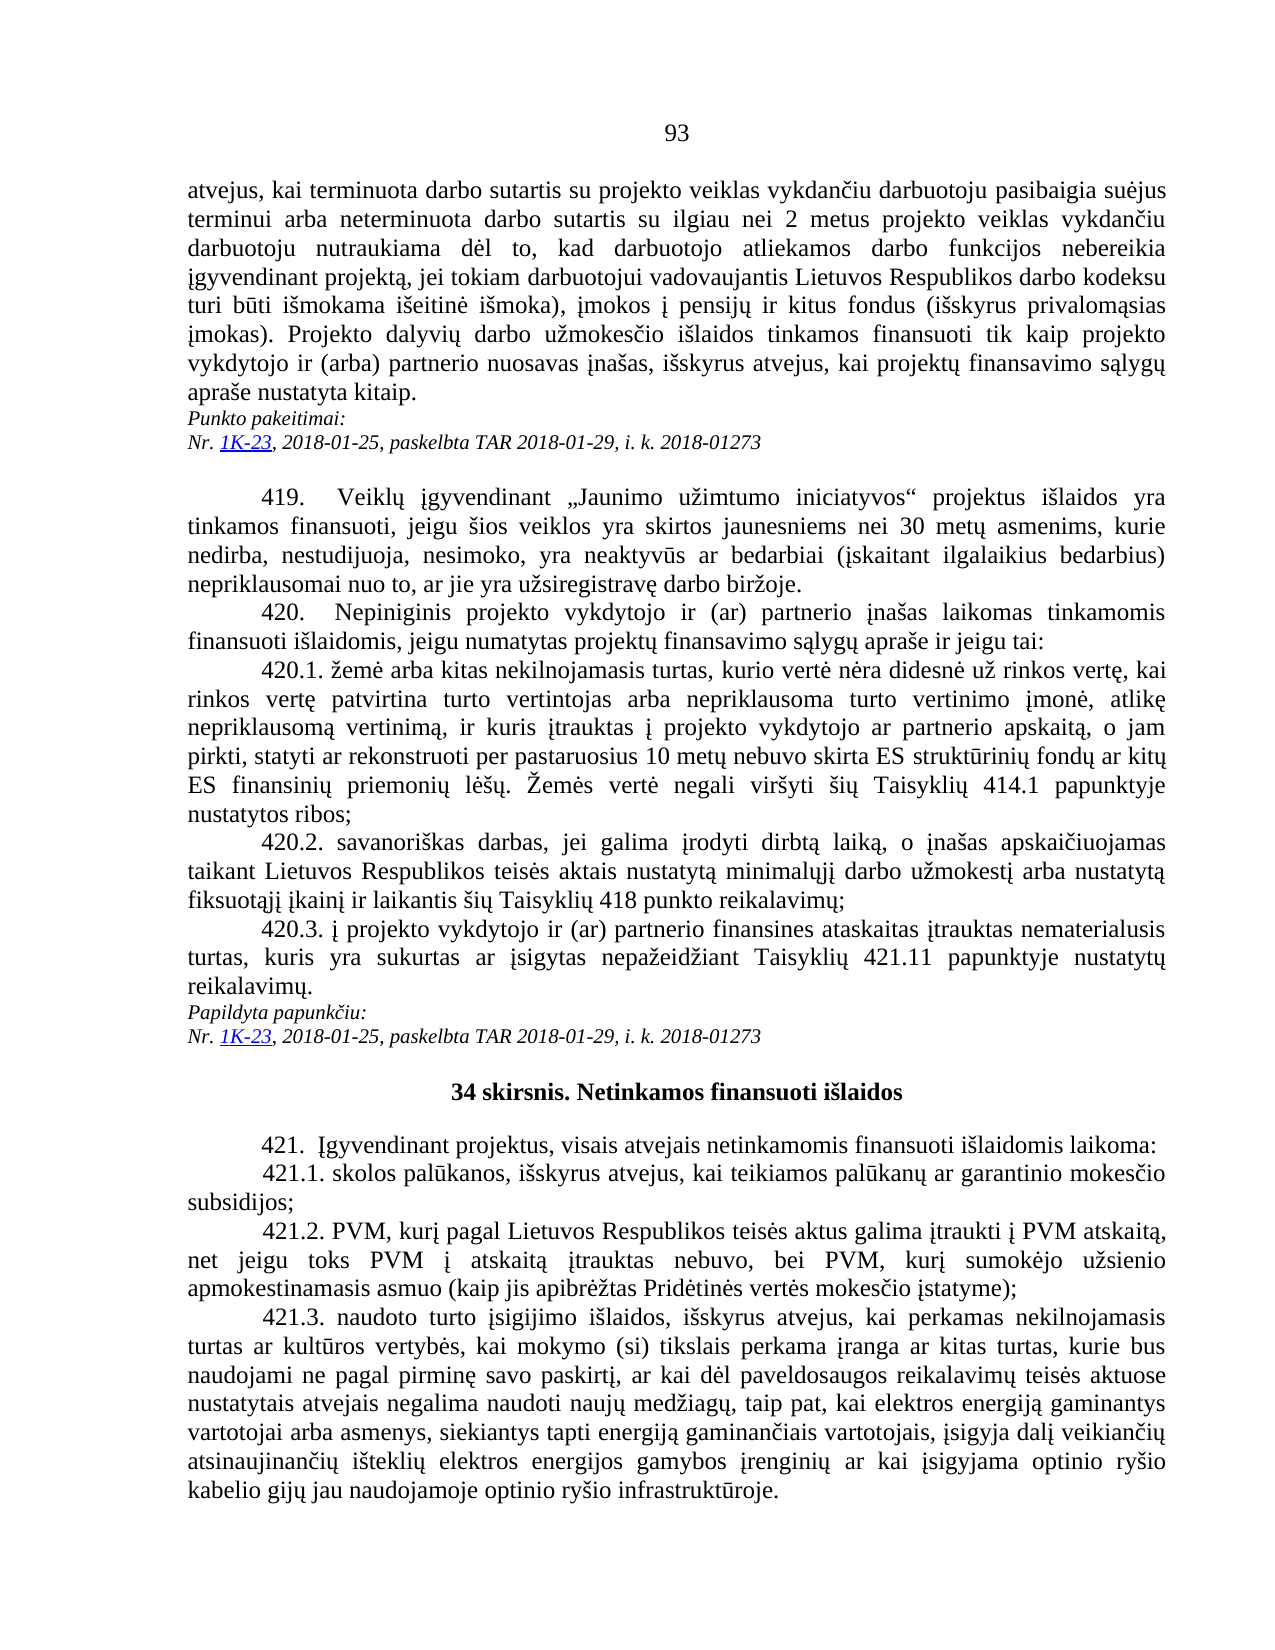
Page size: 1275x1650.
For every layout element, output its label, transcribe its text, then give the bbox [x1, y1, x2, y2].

text atvejus, kai terminuota darbo sutartis su projekto veiklas vykdančiu darbuotoju pasibaigia suėjus terminui arba neterminuota darbo sutartis su ilgiau nei 2 metus projekto veiklas vykdančiu darbuotoju nutraukiama dėl to, kad darbuotojo atliekamos darbo funkcijos nebereikia įgyvendinant projektą, jei tokiam darbuotojui vadovaujantis Lietuvos Respublikos darbo kodeksu turi būti išmokama išeitinė išmoka), įmokos į pensijų ir kitus fondus (išskyrus privalomąsias įmokas). Projekto dalyvių darbo užmokesčio išlaidos tinkamos finansuoti tik kaip projekto vykdytojo ir (arba) partnerio nuosavas įnašas, išskyrus atvejus, kai projektų finansavimo sąlygų apraše nustatyta kitaip. [187, 176, 1167, 406]
text 420.3. į projekto vykdytojo ir (ar) partnerio finansines ataskaitas įtrauktas nematerialusis turtas, kuris yra sukurtas ar įsigytas nepažeidžiant Taisyklių 421.11 papunktyje nustatytų reikalavimų. [187, 914, 1167, 1000]
text 421. Įgyvendinant projektus, visais atvejais netinkamomis finansuoti išlaidomis laikoma: [187, 1130, 1167, 1158]
subtitle 34 skirsnis. Netinkamos finansuoti išlaidos [246, 1077, 1107, 1106]
text 420.1. žemė arba kitas nekilnojamasis turtas, kurio vertė nėra didesnė už rinkos vertę, kai rinkos vertę patvirtina turto vertintojas arba nepriklausoma turto vertinimo įmonė, atlikę nepriklausomą vertinimą, ir kuris įtrauktas į projekto vykdytojo ar partnerio apskaitą, o jam pirkti, statyti ar rekonstruoti per pastaruosius 10 metų nebuvo skirta ES struktūrinių fondų ar kitų ES finansinių priemonių lėšų. Žemės vertė negali viršyti šių Taisyklių 414.1 papunktyje nustatytos ribos; [187, 655, 1167, 827]
text 421.1. skolos palūkanos, išskyrus atvejus, kai teikiamos palūkanų ar garantinio mokesčio subsidijos; [187, 1158, 1167, 1216]
text Nr. 1K-23, 2018-01-25, paskelbta TAR 2018-01-29, i. k. 2018-01273 [187, 430, 1167, 454]
text 421.3. naudoto turto įsigijimo išlaidos, išskyrus atvejus, kai perkamas nekilnojamasis turtas ar kultūros vertybės, kai mokymo (si) tikslais perkama įranga ar kitas turtas, kurie bus naudojami ne pagal pirminę savo paskirtį, ar kai dėl paveldosaugos reikalavimų teisės aktuose nustatytais atvejais negalima naudoti naujų medžiagų, taip pat, kai elektros energiją gaminantys vartotojai arba asmenys, siekiantys tapti energiją gaminančiais vartotojais, įsigyja dalį veikiančių atsinaujinančių išteklių elektros energijos gamybos įrenginių ar kai įsigyjama optinio ryšio kabelio gijų jau naudojamoje optinio ryšio infrastruktūroje. [187, 1302, 1167, 1503]
text 420. Nepiniginis projekto vykdytojo ir (ar) partnerio įnašas laikomas tinkamomis finansuoti išlaidomis, jeigu numatytas projektų finansavimo sąlygų apraše ir jeigu tai: [187, 597, 1167, 655]
text Papildyta papunkčiu: [187, 1000, 1167, 1024]
text Nr. 1K-23, 2018-01-25, paskelbta TAR 2018-01-29, i. k. 2018-01273 [187, 1024, 1167, 1048]
text 420.2. savanoriškas darbas, jei galima įrodyti dirbtą laiką, o įnašas apskaičiuojamas taikant Lietuvos Respublikos teisės aktais nustatytą minimalųjį darbo užmokestį arba nustatytą fiksuotąjį įkainį ir laikantis šių Taisyklių 418 punkto reikalavimų; [187, 827, 1167, 914]
text Punkto pakeitimai: [187, 406, 1167, 430]
text 419. Veiklų įgyvendinant „Jaunimo užimtumo iniciatyvos“ projektus išlaidos yra tinkamos finansuoti, jeigu šios veiklos yra skirtos jaunesniems nei 30 metų asmenims, kurie nedirba, nestudijuoja, nesimoko, yra neaktyvūs ar bedarbiai (įskaitant ilgalaikius bedarbius) nepriklausomai nuo to, ar jie yra užsiregistravę darbo biržoje. [187, 482, 1167, 597]
text 421.2. PVM, kurį pagal Lietuvos Respublikos teisės aktus galima įtraukti į PVM atskaitą, net jeigu toks PVM į atskaitą įtrauktas nebuvo, bei PVM, kurį sumokėjo užsienio apmokestinamasis asmuo (kaip jis apibrėžtas Pridėtinės vertės mokesčio įstatyme); [187, 1216, 1167, 1302]
